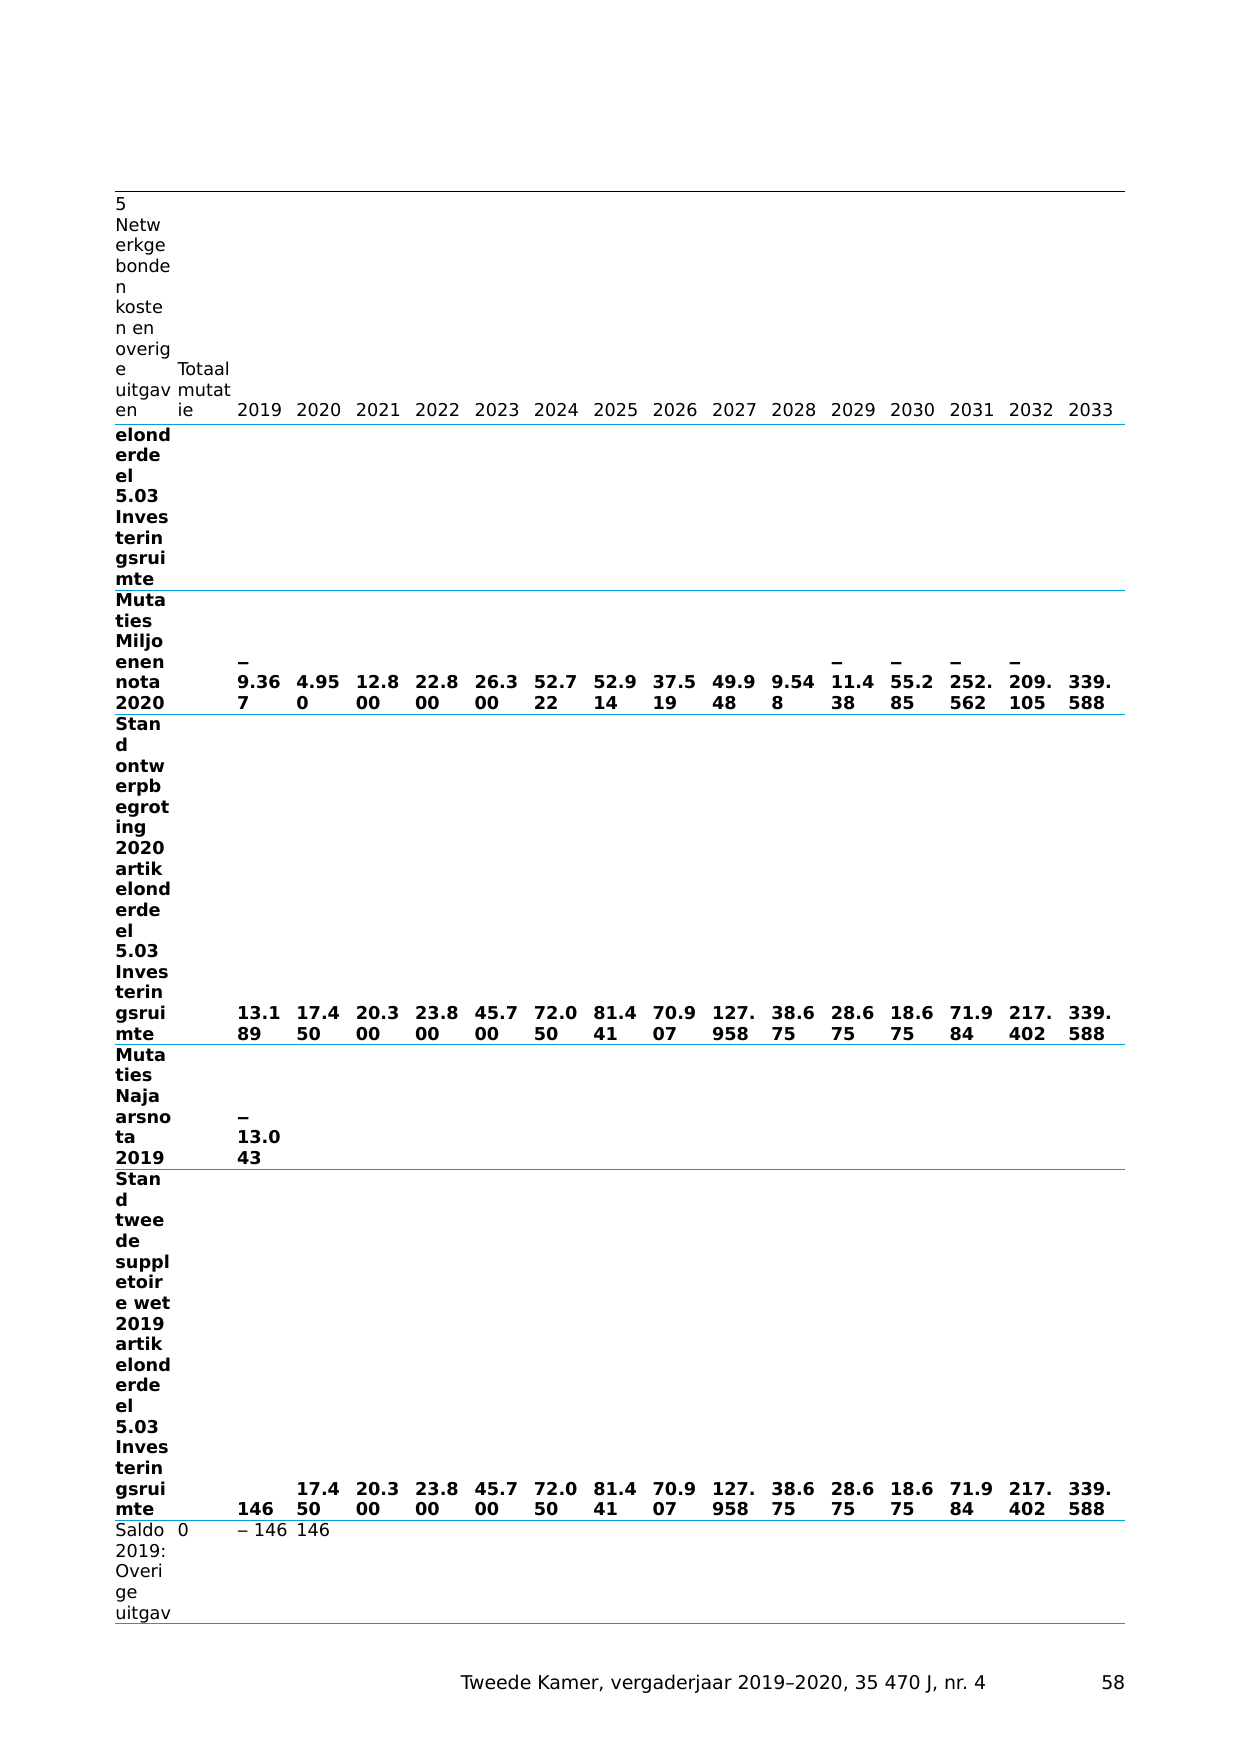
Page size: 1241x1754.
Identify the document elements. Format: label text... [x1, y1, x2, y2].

table_cell 52.914 [590, 591, 649, 714]
table_cell [768, 425, 828, 589]
table_cell [709, 1045, 768, 1168]
table_cell elonderdeel 5.03 Investeringsruimte [115, 425, 174, 589]
table_cell [293, 425, 353, 589]
table_cell [412, 1045, 471, 1168]
table_header 2026 [650, 192, 709, 424]
table_cell [887, 1045, 946, 1168]
table_cell 28.675 [828, 715, 887, 1044]
table_cell Mutaties Miljoenennota 2020 [115, 591, 174, 714]
table_cell ‒ 252.562 [946, 591, 1006, 714]
table_cell [590, 1045, 649, 1168]
table_cell 23.800 [412, 1170, 471, 1520]
table_cell 70.907 [650, 1170, 709, 1520]
table_cell [412, 425, 471, 589]
table_cell 217.402 [1006, 715, 1065, 1044]
table_cell [828, 1521, 887, 1623]
table_cell ‒ 9.367 [234, 591, 293, 714]
table_cell 81.441 [590, 1170, 649, 1520]
table_cell [650, 425, 709, 589]
table_cell 146 [293, 1521, 353, 1623]
table_cell [175, 715, 234, 1044]
table_cell ‒ 146 [234, 1521, 293, 1623]
table_cell [234, 425, 293, 589]
table_cell 45.700 [471, 1170, 531, 1520]
table_cell 72.050 [531, 1170, 590, 1520]
table_cell 71.984 [946, 1170, 1006, 1520]
table_cell [1006, 1521, 1065, 1623]
table_header 2030 [887, 192, 946, 424]
table_cell [828, 1045, 887, 1168]
table_header 2029 [828, 192, 887, 424]
table_cell [175, 591, 234, 714]
table_cell 28.675 [828, 1170, 887, 1520]
table_cell 0 [175, 1521, 234, 1623]
table_cell ‒ 209.105 [1006, 591, 1065, 714]
table_cell [412, 1521, 471, 1623]
table_cell 38.675 [768, 1170, 828, 1520]
table_cell 127.958 [709, 715, 768, 1044]
table_cell [175, 1170, 234, 1520]
table_header Totaal mutatie [175, 192, 234, 424]
table_cell 20.300 [353, 715, 412, 1044]
table_header 2022 [412, 192, 471, 424]
table_cell [590, 1521, 649, 1623]
table_cell [1006, 425, 1065, 589]
table_cell [531, 1521, 590, 1623]
table_cell 4.950 [293, 591, 353, 714]
table_header 5 Netwerkgebonden kosten en overige uitgaven [115, 192, 174, 424]
table_cell [946, 1521, 1006, 1623]
table_cell [1065, 425, 1125, 589]
table_cell 26.300 [471, 591, 531, 714]
table_cell [471, 1521, 531, 1623]
table_cell Mutaties Najaarsnota 2019 [115, 1045, 174, 1168]
table_cell [353, 1045, 412, 1168]
table_header 2024 [531, 192, 590, 424]
table_cell [946, 425, 1006, 589]
table_cell [650, 1521, 709, 1623]
table_cell 37.519 [650, 591, 709, 714]
table_cell [590, 425, 649, 589]
table_cell [1006, 1045, 1065, 1168]
table_cell 339.588 [1065, 1170, 1125, 1520]
table_cell 17.450 [293, 1170, 353, 1520]
table_cell 72.050 [531, 715, 590, 1044]
table_cell 20.300 [353, 1170, 412, 1520]
table_header 2033 [1065, 192, 1125, 424]
table_cell Saldo 2019: Overige uitgav [115, 1521, 174, 1623]
table_cell 339.588 [1065, 591, 1125, 714]
table_cell [1065, 1045, 1125, 1168]
table_header 2028 [768, 192, 828, 424]
table_cell 71.984 [946, 715, 1006, 1044]
table_cell [471, 425, 531, 589]
table_cell [709, 1521, 768, 1623]
table_cell ‒ 55.285 [887, 591, 946, 714]
table_cell 217.402 [1006, 1170, 1065, 1520]
table_cell 339.588 [1065, 715, 1125, 1044]
table_cell [353, 425, 412, 589]
table_header 2019 [234, 192, 293, 424]
table_cell 146 [234, 1170, 293, 1520]
table_cell 38.675 [768, 715, 828, 1044]
table_cell 18.675 [887, 1170, 946, 1520]
table_cell Stand tweede suppletoire wet 2019 artikelonderdeel 5.03 Investeringsruimte [115, 1170, 174, 1520]
table_cell 13.189 [234, 715, 293, 1044]
table_cell [1065, 1521, 1125, 1623]
table_cell 22.800 [412, 591, 471, 714]
table_header 2023 [471, 192, 531, 424]
table_cell [293, 1045, 353, 1168]
table_cell [887, 425, 946, 589]
table_header 2020 [293, 192, 353, 424]
table_cell 17.450 [293, 715, 353, 1044]
table_cell [828, 425, 887, 589]
table_cell [650, 1045, 709, 1168]
table_cell [946, 1045, 1006, 1168]
table_cell 12.800 [353, 591, 412, 714]
table_header 2021 [353, 192, 412, 424]
table_cell [531, 425, 590, 589]
table_cell [887, 1521, 946, 1623]
table_cell [471, 1045, 531, 1168]
table_cell 45.700 [471, 715, 531, 1044]
table_cell 49.948 [709, 591, 768, 714]
table_cell 9.548 [768, 591, 828, 714]
table_cell 81.441 [590, 715, 649, 1044]
table_header 2027 [709, 192, 768, 424]
table_cell 70.907 [650, 715, 709, 1044]
table_header 2031 [946, 192, 1006, 424]
table_cell [768, 1045, 828, 1168]
table_cell [768, 1521, 828, 1623]
table_cell 127.958 [709, 1170, 768, 1520]
table_cell Stand ontwerpbegroting 2020 artikelonderdeel 5.03 Investeringsruimte [115, 715, 174, 1044]
table_cell ‒ 11.438 [828, 591, 887, 714]
table_cell [709, 425, 768, 589]
table_cell [175, 1045, 234, 1168]
table_cell 18.675 [887, 715, 946, 1044]
table_cell 23.800 [412, 715, 471, 1044]
table_cell ‒ 13.043 [234, 1045, 293, 1168]
table_cell [175, 425, 234, 589]
table_cell 52.722 [531, 591, 590, 714]
table_cell [353, 1521, 412, 1623]
table_header 2032 [1006, 192, 1065, 424]
table_cell [531, 1045, 590, 1168]
table_header 2025 [590, 192, 649, 424]
